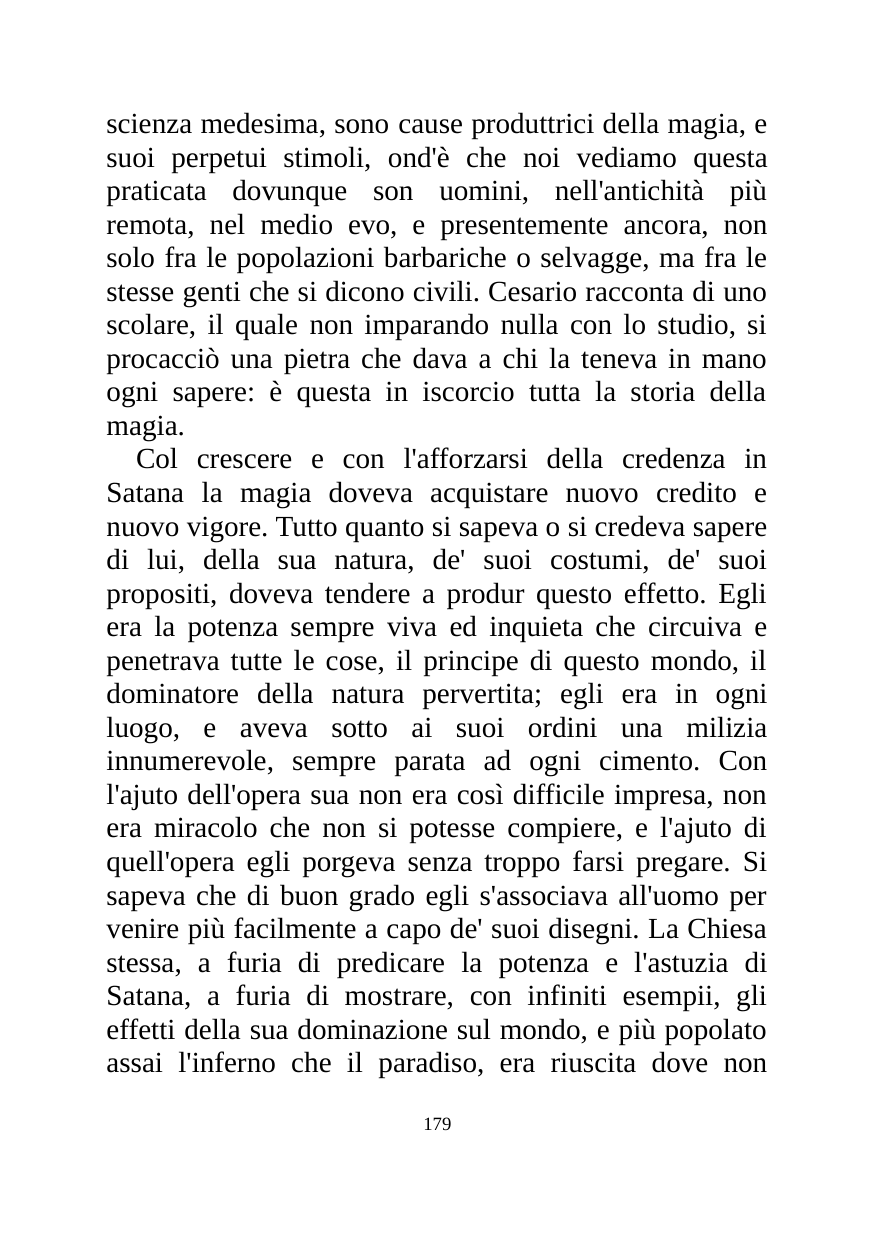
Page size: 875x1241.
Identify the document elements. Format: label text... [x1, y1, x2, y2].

text Col crescere e con l'afforzarsi della credenza in Satana la magia doveva acquistare nuovo credito e nuovo vigore. Tutto quanto si sapeva o si credeva sapere di lui, della sua natura, de' suoi costumi, de' suoi propositi, doveva tendere a produr questo effetto. Egli era la potenza sempre viva ed inquieta che circuiva e penetrava tutte le cose, il principe di questo mondo, il dominatore della natura pervertita; egli era in ogni luogo, e aveva sotto ai suoi ordini una milizia innumerevole, sempre parata ad ogni cimento. Con l'ajuto dell'opera sua non era così difficile impresa, non era miracolo che non si potesse compiere, e l'ajuto di quell'opera egli porgeva senza troppo farsi pregare. Si sapeva che di buon grado egli s'associava all'uomo per venire più facilmente a capo de' suoi disegni. La Chiesa stessa, a furia di predicare la potenza e l'astuzia di Satana, a furia di mostrare, con infiniti esempii, gli effetti della sua dominazione sul mondo, e più popolato assai l'inferno che il paradiso, era riuscita dove non [106, 442, 768, 1079]
text scienza medesima, sono cause produttrici della magia, e suoi perpetui stimoli, ond'è che noi vediamo questa praticata dovunque son uomini, nell'antichità più remota, nel medio evo, e presentemente ancora, non solo fra le popolazioni barbariche o selvagge, ma fra le stesse genti che si dicono civili. Cesario racconta di uno scolare, il quale non imparando nulla con lo studio, si procacciò una pietra che dava a chi la teneva in mano ogni sapere: è questa in iscorcio tutta la storia della magia. [106, 106, 768, 442]
